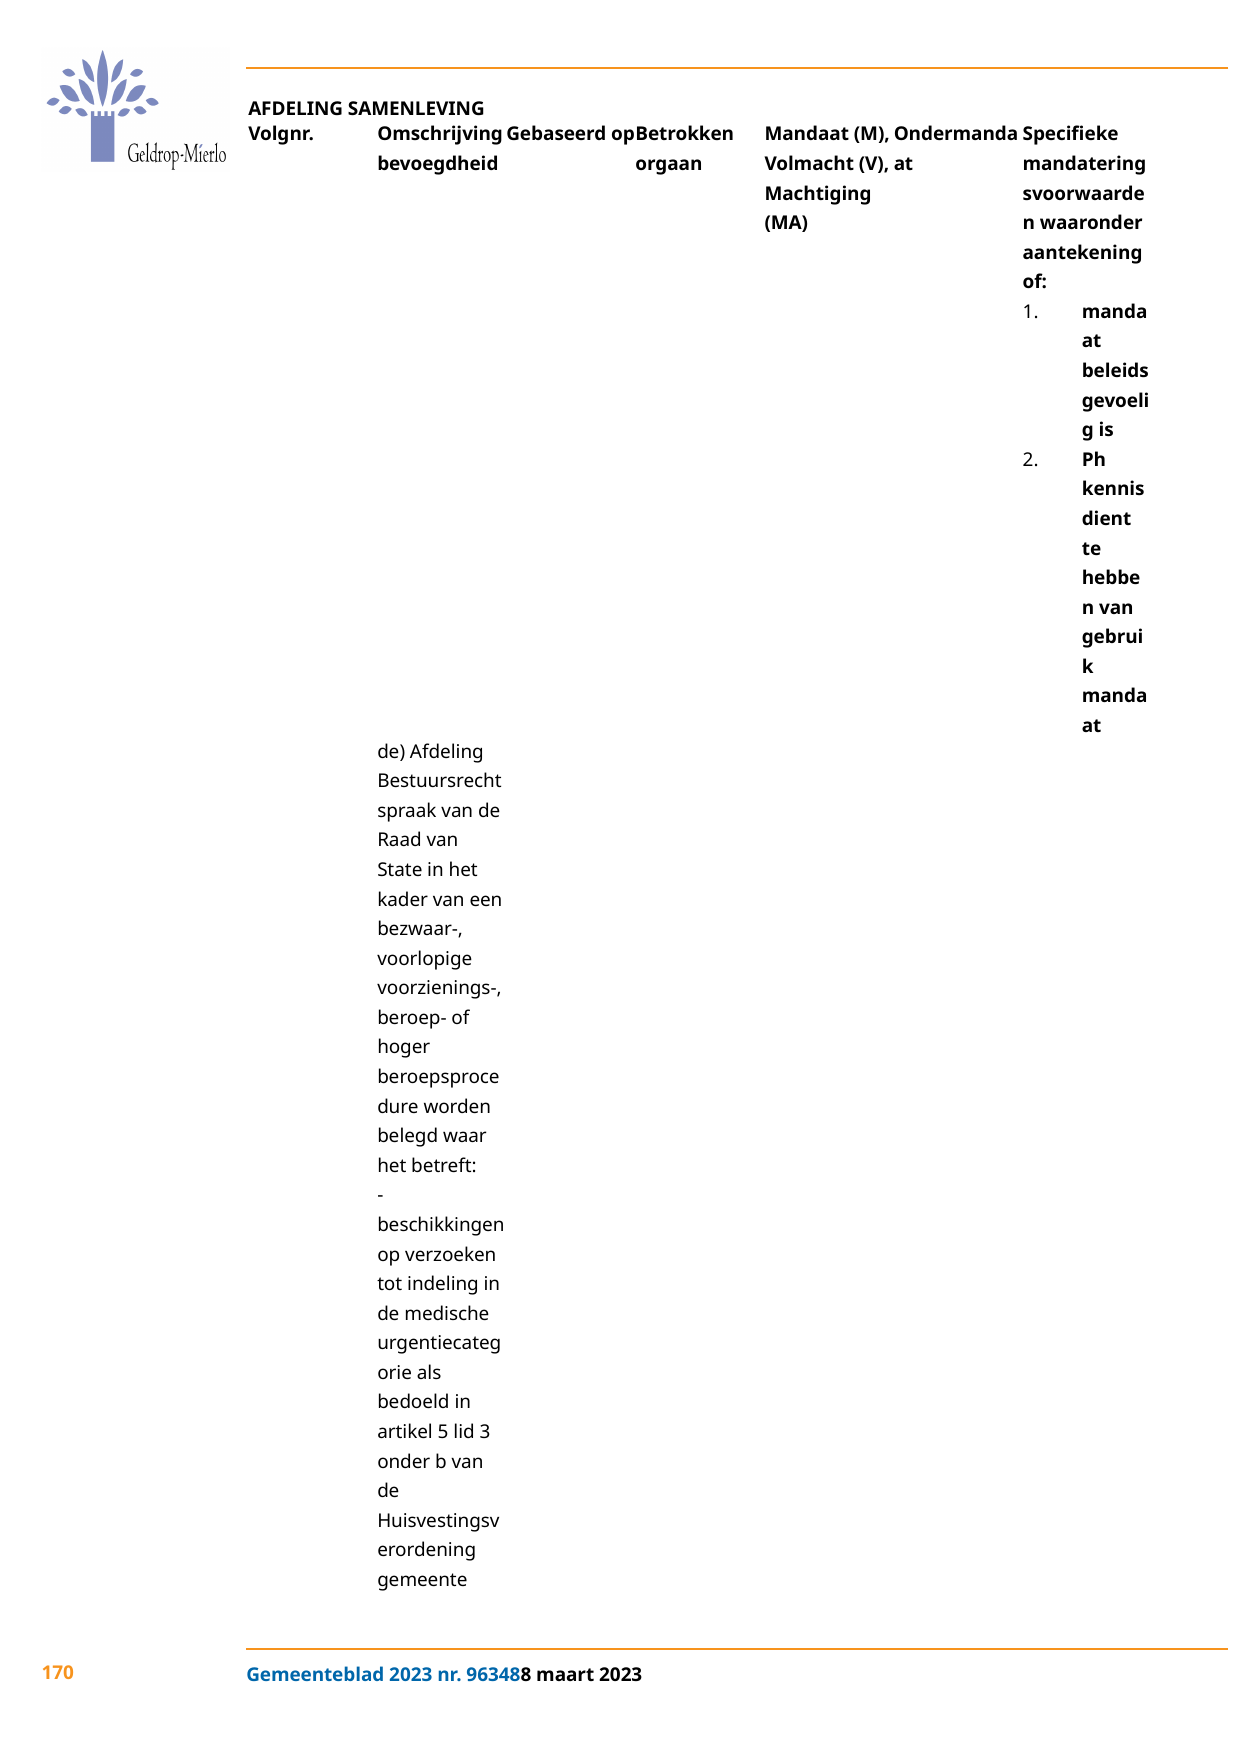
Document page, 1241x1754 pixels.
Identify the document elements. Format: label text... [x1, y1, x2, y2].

table_cell Ondermandaat [894, 121, 1022, 738]
table_cell Mandaat (M), Volmacht (V), Machtiging (MA) [764, 121, 893, 738]
table_cell [764, 738, 893, 1592]
table_cell Betrokken orgaan [635, 121, 764, 738]
table_cell [1023, 738, 1152, 1592]
table_cell Specifieke mandateringsvoorwaarden waaronder aantekening of: mandaat beleidsgevoelig is Ph kennis dient te hebben van gebruik mandaat [1023, 121, 1152, 738]
table_cell [635, 738, 764, 1592]
table_cell -- [506, 738, 635, 1592]
table_cell Omschrijving bevoegdheid [377, 121, 506, 738]
table_cell Volgnr. [248, 121, 377, 738]
picture [41, 47, 231, 172]
table_header AFDELING SAMENLEVING [248, 95, 1152, 121]
table_cell [248, 738, 377, 1592]
table_cell [894, 738, 1022, 1592]
table_cell Gebaseerd op [506, 121, 635, 738]
table_cell de) Afdeling Bestuursrechtspraak van de Raad van State in het kader van een bezwaar-, voorlopige voorzienings-, beroep- of hoger beroepsprocedure worden belegd waar het betreft: - beschikkingen op verzoeken tot indeling in de medische urgentiecategorie als bedoeld in artikel 5 lid 3 onder b van de Huisvestingsverordening gemeente [377, 738, 506, 1592]
